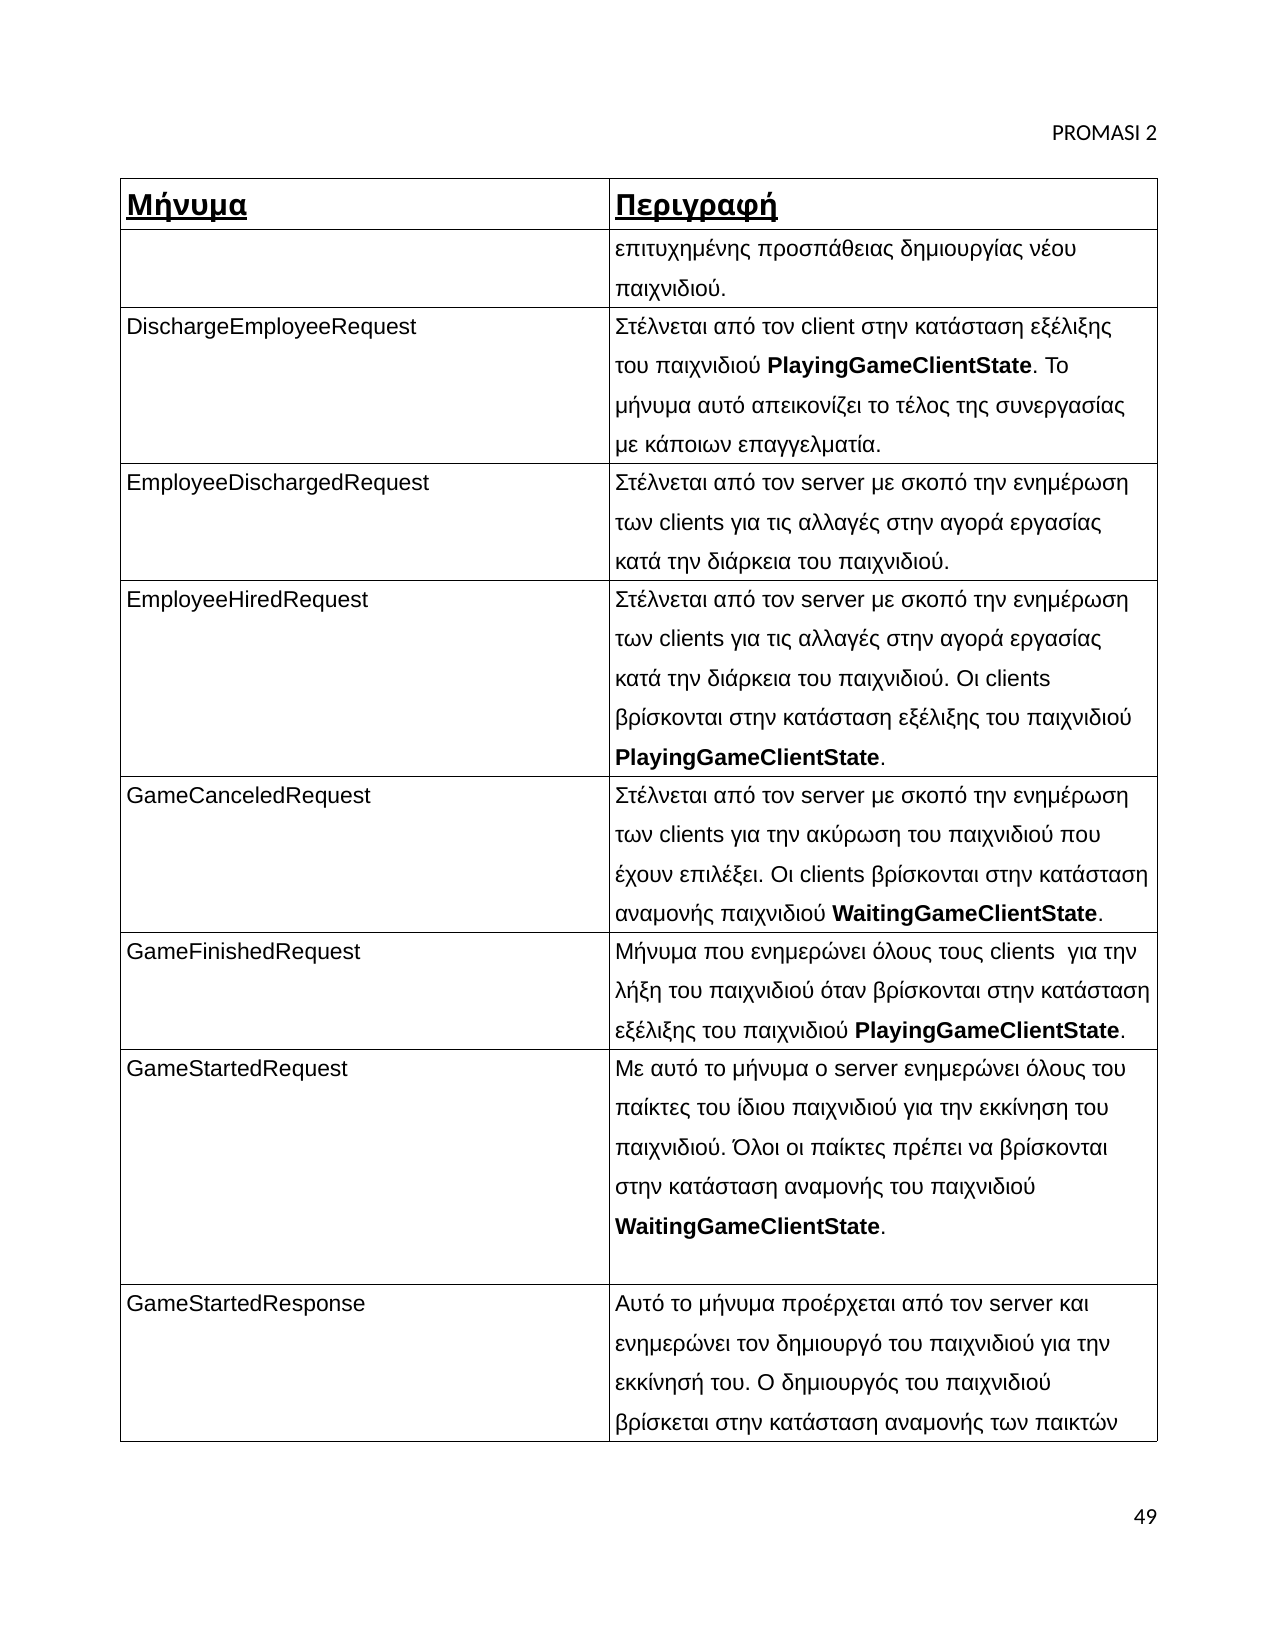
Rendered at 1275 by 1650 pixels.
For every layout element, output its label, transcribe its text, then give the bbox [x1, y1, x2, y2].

table_cell GameCanceledRequest [121, 777, 609, 932]
table_cell Μήνυμα που ενημερώνει όλους τους clients για την λήξη του παιχνιδιού όταν βρίσκονται στην κατάσταση εξέλιξης του παιχνιδιού PlayingGameClientState. [610, 933, 1157, 1049]
table_cell Με αυτό το μήνυμα ο server ενημερώνει όλους του παίκτες του ίδιου παιχνιδιού για την εκκίνηση του παιχνιδιού. Όλοι οι παίκτες πρέπει να βρίσκονται στην κατάσταση αναμονής του παιχνιδιού WaitingGameClientState. [610, 1050, 1157, 1284]
table_cell GameFinishedRequest [121, 933, 609, 1049]
table_header Περιγραφή [610, 179, 1157, 229]
table_cell Στέλνεται από τον client στην κατάσταση εξέλιξης του παιχνιδιού PlayingGameClientState. Το μήνυμα αυτό απεικονίζει το τέλος της συνεργασίας με κάποιων επαγγελματία. [610, 308, 1157, 463]
table_cell DischargeEmployeeRequest [121, 308, 609, 463]
table_cell Αυτό το μήνυμα προέρχεται από τον server και ενημερώνει τον δημιουργό του παιχνιδιού για την εκκίνησή του. Ο δημιουργός του παιχνιδιού βρίσκεται στην κατάσταση αναμονής των παικτών [610, 1285, 1157, 1441]
table_cell EmployeeDischargedRequest [121, 464, 609, 580]
table_header Μήνυμα [121, 179, 609, 229]
table_cell EmployeeHiredRequest [121, 581, 609, 776]
table_cell GameStartedResponse [121, 1285, 609, 1441]
table_cell επιτυχημένης προσπάθειας δημιουργίας νέου παιχνιδιού. [610, 230, 1157, 307]
table_cell Στέλνεται από τον server με σκοπό την ενημέρωση των clients για την ακύρωση του παιχνιδιού που έχουν επιλέξει. Οι clients βρίσκονται στην κατάσταση αναμονής παιχνιδιού WaitingGameClientState. [610, 777, 1157, 932]
table_cell Στέλνεται από τον server με σκοπό την ενημέρωση των clients για τις αλλαγές στην αγορά εργασίας κατά την διάρκεια του παιχνιδιού. [610, 464, 1157, 580]
table_cell GameStartedRequest [121, 1050, 609, 1284]
table_cell [121, 230, 609, 307]
table_cell Στέλνεται από τον server με σκοπό την ενημέρωση των clients για τις αλλαγές στην αγορά εργασίας κατά την διάρκεια του παιχνιδιού. Οι clients βρίσκονται στην κατάσταση εξέλιξης του παιχνιδιού PlayingGameClientState. [610, 581, 1157, 776]
